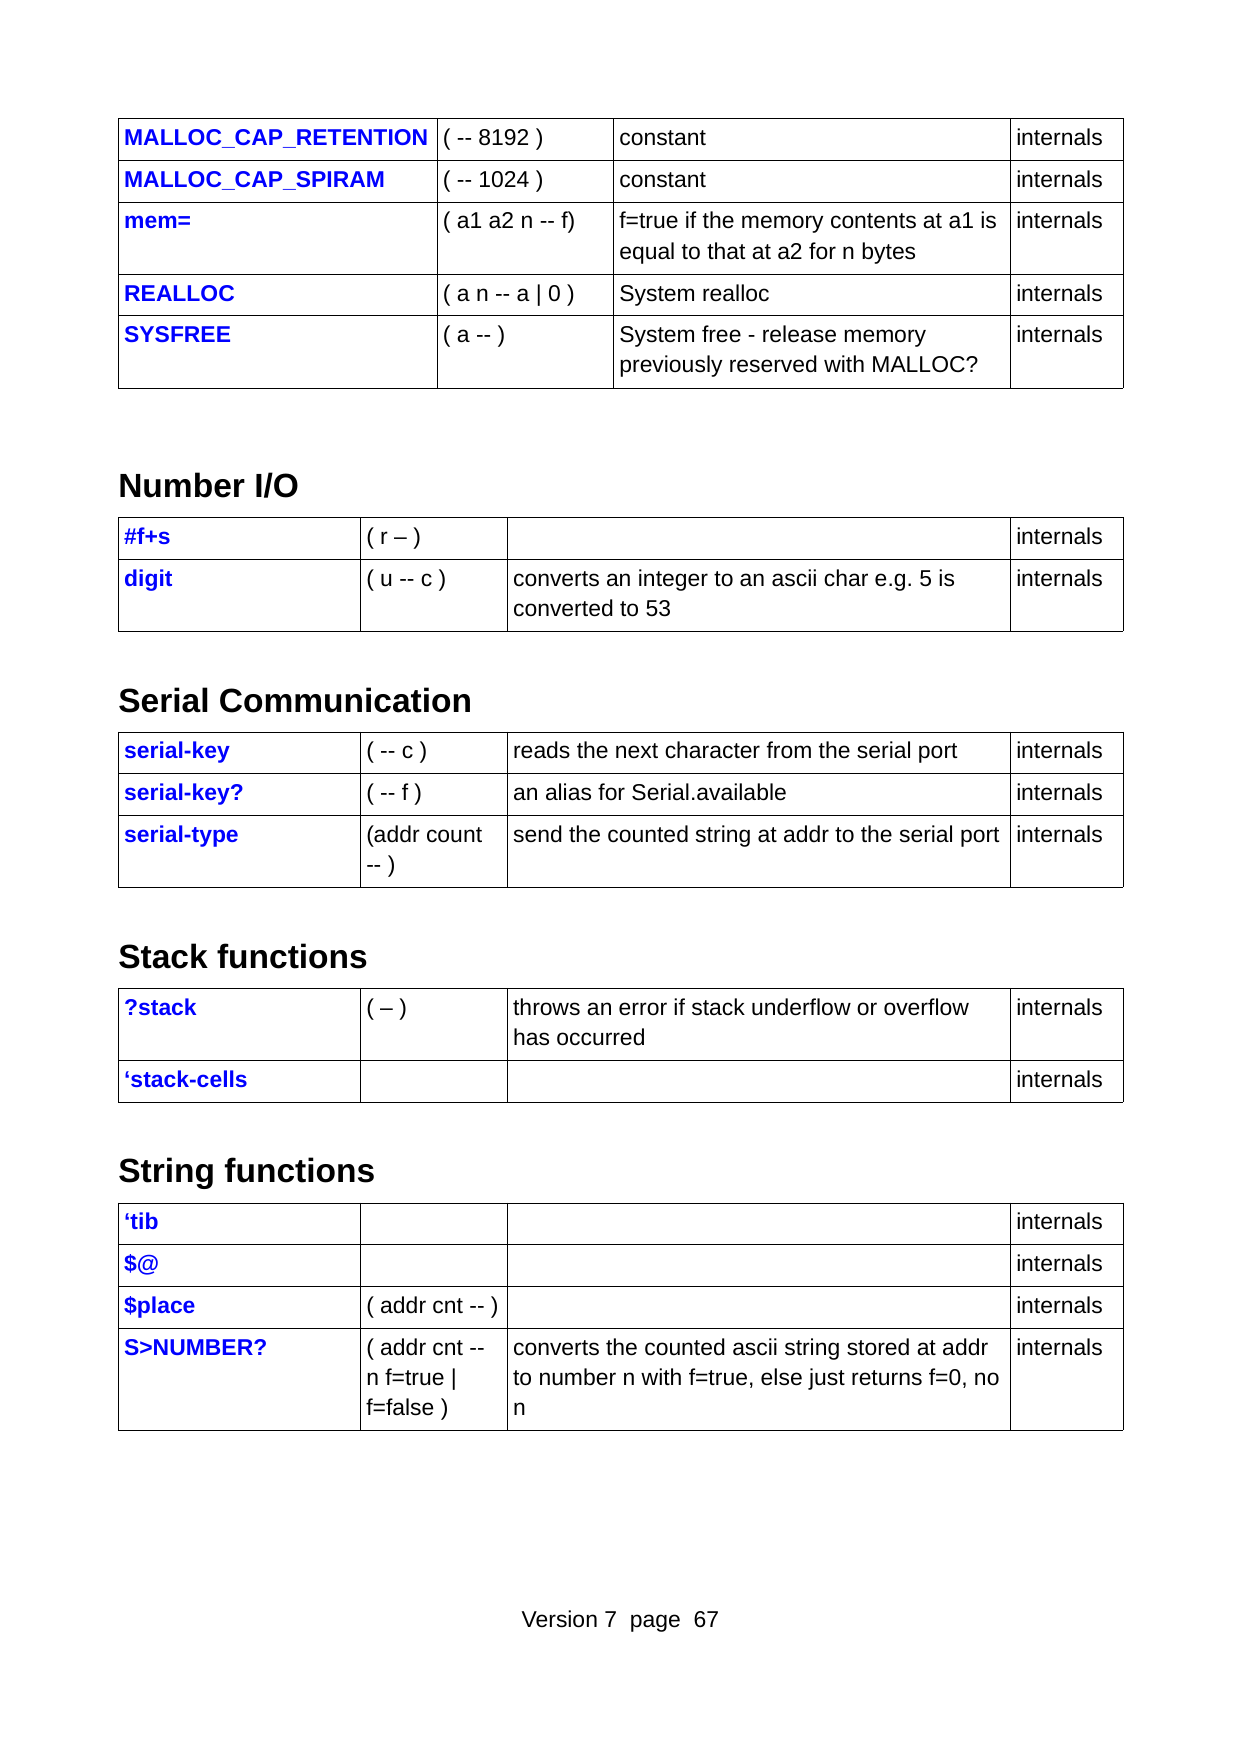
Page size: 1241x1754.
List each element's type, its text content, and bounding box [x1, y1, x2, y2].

table_cell (addr count -- ) [361, 816, 507, 887]
table_cell send the counted string at addr to the serial port [508, 816, 1010, 887]
table_cell ( -- f ) [361, 774, 507, 815]
table_header serial-key [119, 733, 360, 773]
table_cell $@ [119, 1245, 360, 1286]
table_cell $place [119, 1287, 360, 1328]
subtitle Stack functions [118, 937, 1122, 975]
table_cell REALLOC [119, 275, 437, 315]
table_cell internals [1011, 119, 1123, 160]
table_cell MALLOC_CAP_SPIRAM [119, 161, 437, 202]
table_header reads the next character from the serial port [508, 733, 1010, 773]
table_cell internals [1011, 560, 1123, 631]
table_cell [508, 1287, 1010, 1328]
table_cell ( u -- c ) [361, 560, 507, 631]
table_cell [508, 1245, 1010, 1286]
table_cell internals [1011, 1061, 1123, 1102]
table_header internals [1011, 733, 1123, 773]
table_cell MALLOC_CAP_RETENTION [119, 119, 437, 160]
table_cell ( addr cnt -- ) [361, 1287, 507, 1328]
subtitle Number I/O [118, 466, 1122, 504]
table_cell digit [119, 560, 360, 631]
table_cell converts an integer to an ascii char e.g. 5 is converted to 53 [508, 560, 1010, 631]
table_cell serial-type [119, 816, 360, 887]
table_header internals [1011, 989, 1123, 1060]
table_cell System free - release memory previously reserved with MALLOC? [614, 316, 1010, 387]
table_header internals [1011, 1204, 1123, 1244]
table_cell f=true if the memory contents at a1 is equal to that at a2 for n bytes [614, 203, 1010, 274]
table_cell constant [614, 119, 1010, 160]
table_cell serial-key? [119, 774, 360, 815]
table_cell ( addr cnt -- n f=true | f=false ) [361, 1329, 507, 1430]
table_cell internals [1011, 816, 1123, 887]
table_cell ( -- 1024 ) [438, 161, 613, 202]
table_header [508, 1204, 1010, 1244]
subtitle String functions [118, 1151, 1122, 1190]
table_header ‘tib [119, 1204, 360, 1244]
table_cell [508, 1061, 1010, 1102]
table_cell internals [1011, 275, 1123, 315]
table_cell internals [1011, 161, 1123, 202]
table_cell converts the counted ascii string stored at addr to number n with f=true, else just returns f=0, no n [508, 1329, 1010, 1430]
table_cell internals [1011, 316, 1123, 387]
table_cell internals [1011, 1287, 1123, 1328]
table_cell ( a n -- a | 0 ) [438, 275, 613, 315]
table_cell internals [1011, 774, 1123, 815]
table_header ( – ) [361, 989, 507, 1060]
table_cell internals [1011, 1245, 1123, 1286]
table_header #f+s [119, 518, 360, 559]
table_cell [361, 1245, 507, 1286]
table_header [361, 1204, 507, 1244]
table_cell internals [1011, 1329, 1123, 1430]
table_header ( -- c ) [361, 733, 507, 773]
table_cell mem= [119, 203, 437, 274]
table_cell [361, 1061, 507, 1102]
table_header ( r – ) [361, 518, 507, 559]
table_cell internals [1011, 203, 1123, 274]
table_cell System realloc [614, 275, 1010, 315]
table_cell ‘stack-cells [119, 1061, 360, 1102]
table_cell an alias for Serial.available [508, 774, 1010, 815]
table_cell SYSFREE [119, 316, 437, 387]
table_header [508, 518, 1010, 559]
subtitle Serial Communication [118, 680, 1122, 719]
table_cell ( -- 8192 ) [438, 119, 613, 160]
table_header internals [1011, 518, 1123, 559]
table_cell ( a1 a2 n -- f) [438, 203, 613, 274]
table_cell ( a -- ) [438, 316, 613, 387]
table_cell S>NUMBER? [119, 1329, 360, 1430]
table_cell constant [614, 161, 1010, 202]
table_header ?stack [119, 989, 360, 1060]
table_header throws an error if stack underflow or overflow has occurred [508, 989, 1010, 1060]
